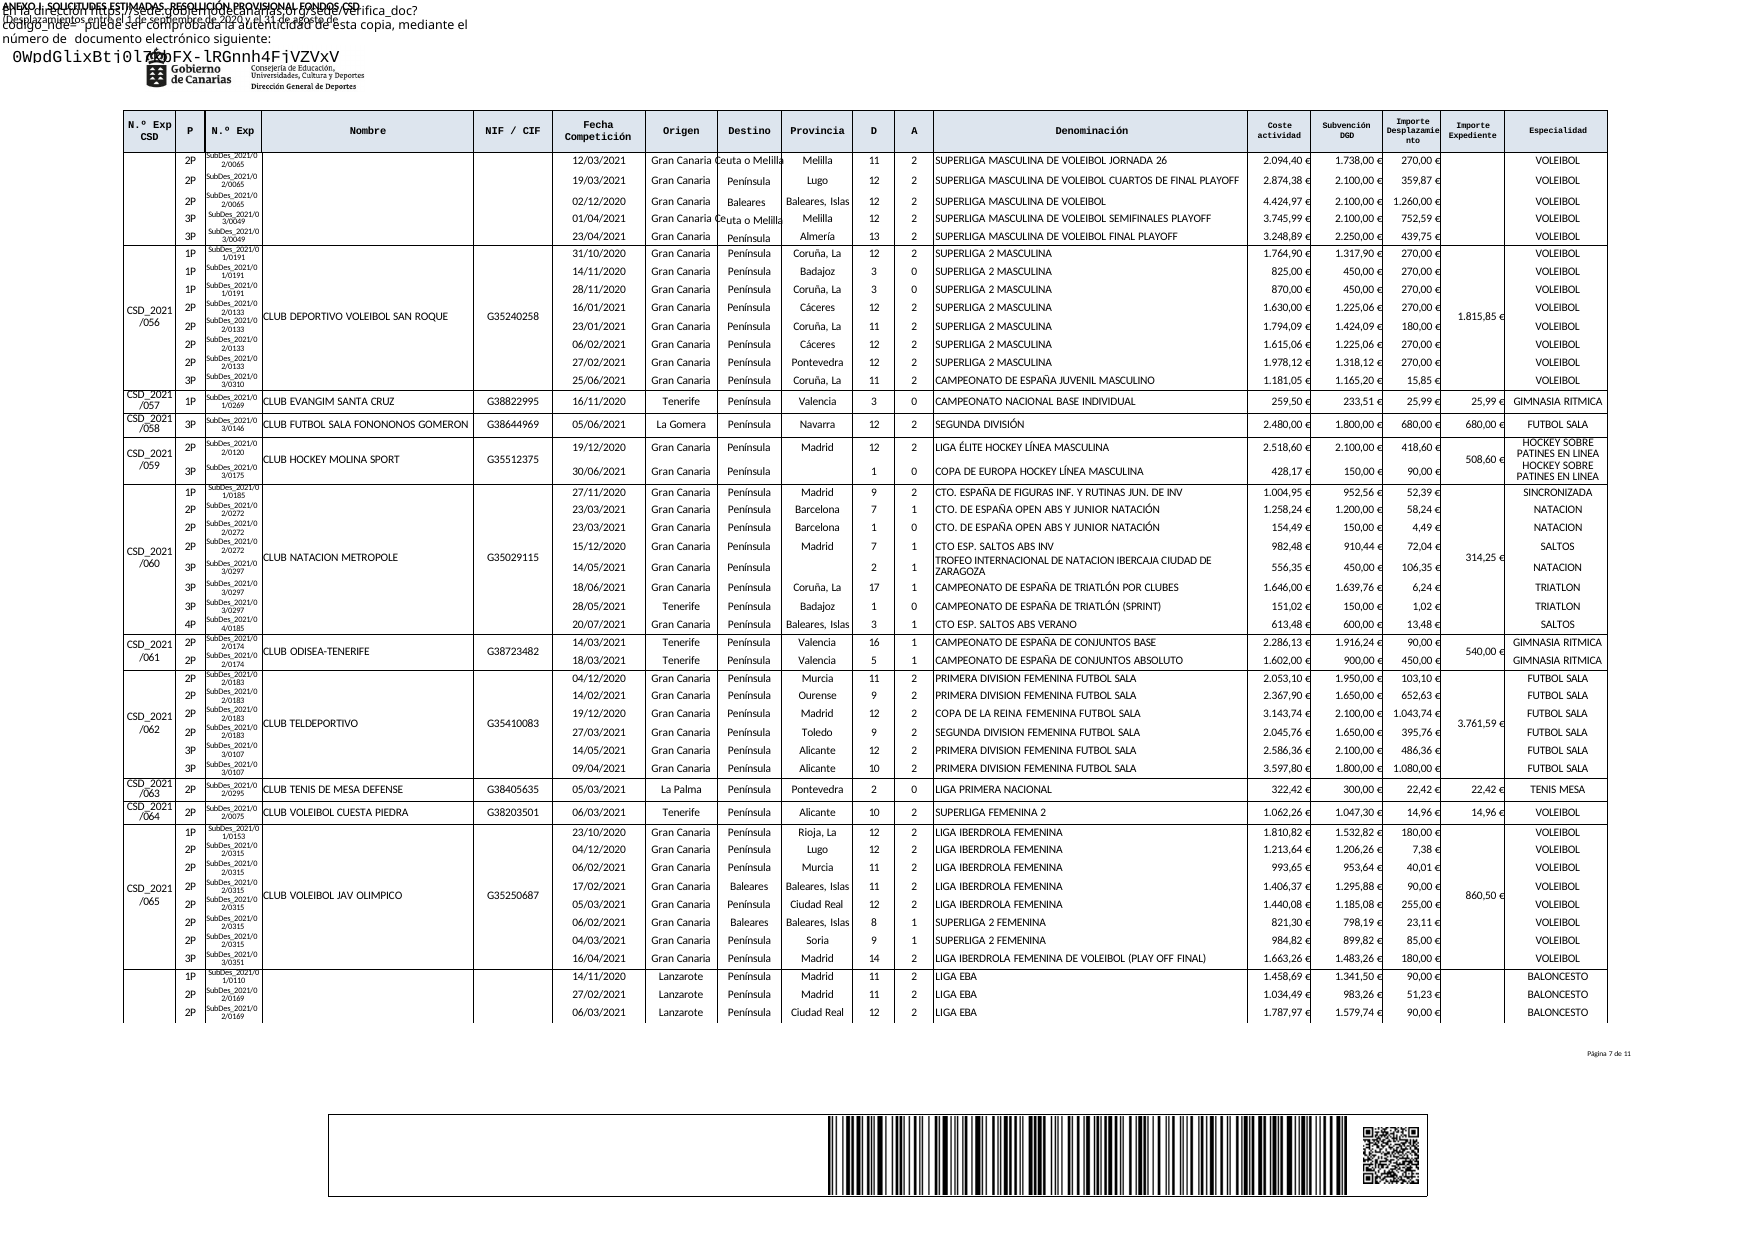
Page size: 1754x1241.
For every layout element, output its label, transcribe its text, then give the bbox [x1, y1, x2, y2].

table_cell 1.043,74 € 395,76 € [1383, 706, 1440, 742]
table_cell Gran Canaria Gran Canaria [646, 878, 717, 914]
table_cell 2 [895, 970, 933, 986]
table_cell CAMPEONATO DE ESPAÑA DE CONJUNTOS BASE CAMPEONATO DE ESPAÑA DE CONJUNTOS ABSOLUTO [934, 635, 1247, 670]
table_cell CLUB VOLEIBOL CUESTA PIEDRA [263, 802, 473, 824]
table_cell 2.100,00 € [1311, 742, 1382, 760]
table_cell Gran Canaria [646, 825, 717, 842]
table_cell 14/05/2021 [553, 742, 645, 760]
table_cell 8 [853, 914, 894, 932]
table_cell 1.004,95 € [1248, 485, 1310, 501]
table_cell 2 [895, 950, 933, 968]
table_cell Alicante [782, 742, 852, 760]
table_header Fecha Competición [553, 111, 645, 152]
table_cell Alicante [782, 760, 852, 778]
table_cell 2 [895, 1005, 933, 1023]
table_cell VOLEIBOL [1505, 246, 1607, 263]
table_cell Lanzarote [646, 1005, 717, 1023]
table_cell Península [718, 932, 781, 950]
table_cell 3P [176, 580, 205, 598]
table_cell Gran Canaria [646, 228, 717, 245]
table_cell [124, 263, 175, 281]
table_cell [1441, 263, 1504, 281]
table_cell 1P [176, 391, 205, 413]
table_cell 2 [895, 760, 933, 778]
table_cell CSD_2021 /064 [124, 802, 175, 824]
table_cell G35250687 [474, 878, 552, 914]
table_cell LIGA IBERDROLA FEMENINA [934, 825, 1247, 842]
table_cell 28/05/2021 [553, 598, 645, 616]
table_cell 1.213,64 € [1248, 842, 1310, 860]
table_cell 15,85 € [1383, 372, 1440, 390]
table_cell Gran Canaria Gran Canaria [646, 300, 717, 336]
table_cell 151,02 € [1248, 598, 1310, 616]
table_cell [474, 932, 552, 950]
table_cell Pontevedra [782, 354, 852, 372]
table_cell 14 [853, 950, 894, 968]
table_cell 180,00 € [1383, 950, 1440, 968]
table_cell Península [718, 802, 781, 824]
table_cell [474, 860, 552, 878]
table_header Subvención DGD [1311, 111, 1382, 152]
table_header P [176, 111, 204, 152]
table_cell 23/03/2021 [553, 520, 645, 538]
table_cell CTO. ESPAÑA DE FIGURAS INF. Y RUTINAS JUN. DE INV [934, 485, 1247, 501]
table_cell [474, 842, 552, 860]
table_cell Madrid [782, 950, 852, 968]
table_cell CTO ESP. SALTOS ABS VERANO [934, 616, 1247, 634]
table_cell 3P [176, 742, 205, 760]
table_cell 1 [895, 501, 933, 519]
table_cell G35410083 [474, 706, 552, 742]
table_cell SubDes_2021/0 2/0315 [206, 932, 262, 950]
table_cell 2 [895, 414, 933, 437]
table_cell [1441, 742, 1504, 760]
table_cell SubDes_2021/0 3/0049 [206, 210, 262, 228]
table_cell Rioja, La [782, 825, 852, 842]
table_cell SubDes_2021/0 2/0133 SubDes_2021/0 2/0133 [206, 300, 262, 336]
table_cell SubDes_2021/0 1/0110 [206, 970, 262, 986]
table_cell HOCKEY SOBRE PATINES EN LINEA HOCKEY SOBRE PATINES EN LINEA [1505, 438, 1607, 483]
table_cell 14/11/2020 [553, 263, 645, 281]
table_cell GIMNASIA RITMICA [1505, 391, 1607, 413]
table_cell La Palma [646, 779, 717, 801]
table_cell 680,00 € [1383, 414, 1440, 437]
table_cell 17 [853, 580, 894, 598]
table_cell 11 12 [853, 878, 894, 914]
table_cell VOLEIBOL [1505, 336, 1607, 354]
table_cell [474, 281, 552, 299]
table_cell 1.200,00 € [1311, 501, 1382, 519]
table_cell G38405635 [474, 779, 552, 801]
table_cell SUPERLIGA 2 MASCULINA [934, 354, 1247, 372]
table_cell 1.764,90 € [1248, 246, 1310, 263]
table_cell 2P [176, 1005, 205, 1023]
table_cell CLUB TELDEPORTIVO [263, 706, 473, 742]
table_cell 2 [895, 246, 933, 263]
table_cell 798,19 € [1311, 914, 1382, 932]
table_cell 2P [176, 914, 205, 932]
table_cell SUPERLIGA 2 FEMENINA [934, 932, 1247, 950]
table_cell 06/02/2021 [553, 914, 645, 932]
table_cell SubDes_2021/0 1/0185 [206, 485, 262, 501]
table_cell Gran Canaria [646, 485, 717, 501]
table_cell Península [718, 501, 781, 519]
table_cell Península [718, 372, 781, 390]
table_cell 0 [895, 391, 933, 413]
table_cell 58,24 € [1383, 501, 1440, 519]
table_cell 3P [176, 414, 205, 437]
table_cell 2 [895, 336, 933, 354]
table_cell 1.165,20 € [1311, 372, 1382, 390]
table_cell NATACION [1505, 501, 1607, 519]
table_cell Murcia [782, 860, 852, 878]
table_cell 12 [853, 191, 894, 210]
table_cell Gran Canaria [646, 263, 717, 281]
table_cell 1.181,05 € [1248, 372, 1310, 390]
table_cell LIGA IBERDROLA FEMENINA DE VOLEIBOL (PLAY OFF FINAL) [934, 950, 1247, 968]
table_cell 1.663,26 € [1248, 950, 1310, 968]
table_cell 2 [895, 688, 933, 706]
table_cell 72,04 € 106,35 € [1383, 538, 1440, 580]
table_cell VOLEIBOL [1505, 932, 1607, 950]
table_cell 3.248,89 € [1248, 228, 1310, 245]
table_cell [263, 742, 473, 760]
table_cell PRIMERA DIVISION FEMENINA FUTBOL SALA [934, 742, 1247, 760]
table_cell [474, 485, 552, 501]
table_cell 3 [853, 391, 894, 413]
table_cell 2 [895, 191, 933, 210]
table_cell VOLEIBOL [1505, 263, 1607, 281]
table_cell [124, 598, 175, 616]
table_cell [1441, 281, 1504, 299]
table_cell 2P [176, 779, 205, 801]
table_cell Barcelona [782, 501, 852, 519]
table_cell [474, 950, 552, 968]
table_cell 04/12/2020 [553, 842, 645, 860]
table_cell 1 [895, 616, 933, 634]
table_cell Madrid [782, 485, 852, 501]
table_cell 1.225,06 € 1.424,09 € [1311, 300, 1382, 336]
table_cell [474, 688, 552, 706]
table_cell TRIATLON [1505, 580, 1607, 598]
table_cell Tenerife [646, 598, 717, 616]
table_cell 2 [895, 671, 933, 688]
table_cell Península [718, 860, 781, 878]
table_cell NATACION [1505, 520, 1607, 538]
table_cell Península [718, 485, 781, 501]
table_cell 15/12/2020 14/05/2021 [553, 538, 645, 580]
table_cell Lanzarote [646, 986, 717, 1004]
table_header Origen [646, 111, 717, 152]
table_cell [1441, 336, 1504, 354]
table_cell 2P [176, 688, 205, 706]
table_cell 270,00 € [1383, 153, 1440, 171]
table_cell 1.916,24 € 900,00 € [1311, 635, 1382, 670]
table_cell 899,82 € [1311, 932, 1382, 950]
table_cell 314,25 € [1441, 538, 1504, 580]
table_cell 1.341,50 € [1311, 970, 1382, 986]
table_cell Península [718, 580, 781, 598]
table_cell CAMPEONATO NACIONAL BASE INDIVIDUAL [934, 391, 1247, 413]
table_cell Baleares, Islas [782, 914, 852, 932]
table_cell 600,00 € [1311, 616, 1382, 634]
table_cell 3 [853, 616, 894, 634]
table_cell 3.761,59 € [1441, 706, 1504, 742]
table_cell CSD_2021 /065 [124, 878, 175, 914]
table_cell CSD_2021 /056 [124, 300, 175, 336]
table_cell [474, 372, 552, 390]
table_cell 910,44 € 450,00 € [1311, 538, 1382, 580]
table_cell Alicante [782, 802, 852, 824]
table_cell SubDes_2021/0 2/0315 [206, 914, 262, 932]
table_header Destino [718, 111, 781, 152]
table_cell 2.100,00 € [1311, 191, 1382, 210]
table_cell Ourense [782, 688, 852, 706]
table_cell PRIMERA DIVISION FEMENINA FUTBOL SALA [934, 760, 1247, 778]
table_cell 180,00 € [1383, 825, 1440, 842]
table_cell 51,23 € [1383, 986, 1440, 1004]
table_cell SubDes_2021/0 2/0133 [206, 336, 262, 354]
table_cell 1.034,49 € [1248, 986, 1310, 1004]
table_cell 2 [853, 779, 894, 801]
table_cell 982,48 € 556,35 € [1248, 538, 1310, 580]
table_cell 2.874,38 € [1248, 171, 1310, 191]
table_cell 508,60 € [1441, 438, 1504, 483]
table_cell SUPERLIGA FEMENINA 2 [934, 802, 1247, 824]
table_cell Península Península [718, 438, 781, 483]
table_cell [124, 970, 175, 1023]
table_cell 1 [853, 520, 894, 538]
table_cell 359,87 € [1383, 171, 1440, 191]
table_cell Baleares, Islas Ciudad Real [782, 878, 852, 914]
table_cell 450,00 € [1311, 263, 1382, 281]
table_cell G38644969 [474, 414, 552, 437]
table_cell 150,00 € [1311, 520, 1382, 538]
table_cell 12 [853, 246, 894, 263]
table_cell [124, 914, 175, 932]
table_cell TRIATLON [1505, 598, 1607, 616]
table_cell FUTBOL SALA [1505, 760, 1607, 778]
table_cell [124, 860, 175, 878]
table_cell 233,51 € [1311, 391, 1382, 413]
table_cell COPA DE LA REINA FEMENINA FUTBOL SALA SEGUNDA DIVISION FEMENINA FUTBOL SALA [934, 706, 1247, 742]
table_cell 1P [176, 825, 205, 842]
table_header N.º Exp CSD [124, 111, 175, 152]
table_header Denominación [934, 111, 1247, 152]
table_cell 27/02/2021 [553, 354, 645, 372]
table_cell 2.100,00 € 150,00 € [1311, 438, 1382, 483]
table_cell Baleares, Islas [782, 191, 852, 210]
table_cell [263, 914, 473, 932]
table_cell SINCRONIZADA [1505, 485, 1607, 501]
table_cell 14,96 € [1383, 802, 1440, 824]
table_cell [1441, 950, 1504, 968]
table_cell SubDes_2021/0 2/0315 SubDes_2021/0 2/0315 [206, 878, 262, 914]
table_cell VOLEIBOL [1505, 372, 1607, 390]
table_cell [124, 153, 175, 245]
table_cell 14,96 € [1441, 802, 1504, 824]
table_cell 11 [853, 671, 894, 688]
table_cell [1441, 760, 1504, 778]
table_cell [474, 742, 552, 760]
table_cell 04/03/2021 [553, 932, 645, 950]
table_cell VOLEIBOL [1505, 842, 1607, 860]
table_header NIF / CIF [474, 111, 552, 152]
table_cell 25/06/2021 [553, 372, 645, 390]
table_cell [1441, 372, 1504, 390]
table_cell CLUB EVANGIM SANTA CRUZ [263, 391, 473, 413]
table_cell [263, 950, 473, 968]
table_cell 953,64 € [1311, 860, 1382, 878]
table_cell 27/02/2021 [553, 986, 645, 1004]
table_cell SubDes_2021/0 2/0169 [206, 986, 262, 1004]
table_cell 12 [853, 825, 894, 842]
table_cell 10 [853, 802, 894, 824]
table_cell 27/11/2020 [553, 485, 645, 501]
table_cell VOLEIBOL [1505, 281, 1607, 299]
table_cell 3P [176, 210, 205, 228]
table_cell 3 [853, 263, 894, 281]
table_cell 6,24 € [1383, 580, 1440, 598]
table_cell [474, 825, 552, 842]
table_cell 2.286,13 € 1.602,00 € [1248, 635, 1310, 670]
table_cell 1.406,37 € 1.440,08 € [1248, 878, 1310, 914]
table_cell 1P [176, 263, 205, 281]
table_cell CAMPEONATO DE ESPAÑA DE TRIATLÓN POR CLUBES [934, 580, 1247, 598]
table_cell 3.745,99 € [1248, 210, 1310, 228]
table_cell 10 [853, 760, 894, 778]
table_cell Soria [782, 932, 852, 950]
table_cell 2 [895, 742, 933, 760]
table_cell VOLEIBOL [1505, 914, 1607, 932]
table_cell [263, 932, 473, 950]
table_cell 2P [176, 191, 205, 210]
table_cell [263, 336, 473, 354]
table_cell 3P [176, 372, 205, 390]
table_cell [124, 760, 175, 778]
table_cell 06/02/2021 [553, 336, 645, 354]
table_cell SubDes_2021/0 3/0351 [206, 950, 262, 968]
table_cell Península Península [718, 706, 781, 742]
table_cell 1.800,00 € [1311, 414, 1382, 437]
table_cell 1 1 [895, 635, 933, 670]
table_cell 270,00 € [1383, 263, 1440, 281]
table_cell Gran Canaria [646, 760, 717, 778]
table_cell 40,01 € [1383, 860, 1440, 878]
table_cell 12 [853, 171, 894, 191]
table_cell VOLEIBOL [1505, 191, 1607, 210]
table_cell Ciudad Real [782, 1005, 852, 1023]
picture [144, 45, 365, 92]
table_cell [263, 246, 473, 263]
table_cell 23/10/2020 [553, 825, 645, 842]
table_cell 1.630,00 € 1.794,09 € [1248, 300, 1310, 336]
table_cell 2P [176, 336, 205, 354]
table_cell LIGA EBA [934, 986, 1247, 1004]
table_cell 90,00 € [1383, 970, 1440, 986]
table_cell [263, 372, 473, 390]
table_cell LIGA IBERDROLA FEMENINA [934, 842, 1247, 860]
table_cell [474, 336, 552, 354]
table_cell SALTOS NATACION [1505, 538, 1607, 580]
table_cell Península [718, 520, 781, 538]
table_cell 2P [176, 153, 205, 171]
table_cell 418,60 € 90,00 € [1383, 438, 1440, 483]
table_cell 05/06/2021 [553, 414, 645, 437]
table_cell [1441, 914, 1504, 932]
table_cell 2 2 [895, 878, 933, 914]
table_cell [1441, 616, 1504, 634]
table_cell [124, 932, 175, 950]
table_cell Península [718, 414, 781, 437]
table_cell 12 [853, 210, 894, 228]
table_cell [1441, 688, 1504, 706]
table_cell Baleares, Islas [782, 616, 852, 634]
table_cell Península [718, 742, 781, 760]
table_cell Gran Canaria [646, 616, 717, 634]
table_cell 984,82 € [1248, 932, 1310, 950]
table_cell 2.367,90 € [1248, 688, 1310, 706]
table_cell FUTBOL SALA [1505, 671, 1607, 688]
table_cell Cáceres Coruña, La [782, 300, 852, 336]
table_cell [474, 263, 552, 281]
table_cell 652,63 € [1383, 688, 1440, 706]
table_cell Península [718, 779, 781, 801]
table_header D [853, 111, 894, 152]
table_header Provincia [782, 111, 852, 152]
table_cell [263, 485, 473, 501]
table_cell Gran Canaria [646, 501, 717, 519]
table_cell 2P [176, 671, 205, 688]
table_cell 16/04/2021 [553, 950, 645, 968]
table_cell SubDes_2021/0 4/0185 [206, 616, 262, 634]
table_cell SubDes_2021/0 3/0107 [206, 760, 262, 778]
table_cell 9 [853, 688, 894, 706]
table_cell 2.053,10 € [1248, 671, 1310, 688]
table_cell 06/03/2021 [553, 802, 645, 824]
table_cell 7 [853, 501, 894, 519]
table_cell Tenerife Tenerife [646, 635, 717, 670]
table_cell 486,36 € [1383, 742, 1440, 760]
table_cell Gran Canaria [646, 671, 717, 688]
table_cell 3 [853, 281, 894, 299]
table_cell 1.646,00 € [1248, 580, 1310, 598]
table_cell 1.225,06 € [1311, 336, 1382, 354]
table_cell SubDes_2021/0 2/0315 [206, 860, 262, 878]
table_cell SUPERLIGA MASCULINA DE VOLEIBOL CUARTOS DE FINAL PLAYOFF [934, 171, 1247, 191]
table_cell Península [718, 688, 781, 706]
table_cell Gran Canaria Gran Canaria [646, 538, 717, 580]
table_cell SubDes_2021/0 1/0191 [206, 246, 262, 263]
table_cell Gran Canaria [646, 520, 717, 538]
table_cell SUPERLIGA MASCULINA DE VOLEIBOL [934, 191, 1247, 210]
table_cell CSD_2021 /058 [124, 414, 175, 437]
table_cell 0 [895, 598, 933, 616]
table_cell VOLEIBOL [1505, 354, 1607, 372]
table_cell [124, 616, 175, 634]
table_cell 23,11 € [1383, 914, 1440, 932]
table_cell 1.579,74 € [1311, 1005, 1382, 1023]
table_cell CSD_2021 /057 [124, 391, 175, 413]
table_cell 439,75 € [1383, 228, 1440, 245]
table_cell 2.100,00 € [1311, 210, 1382, 228]
table_cell [124, 281, 175, 299]
table_cell [474, 501, 552, 519]
table_cell Península [718, 336, 781, 354]
table_cell 2.586,36 € [1248, 742, 1310, 760]
table_cell 4.424,97 € [1248, 191, 1310, 210]
table_cell 2 [895, 228, 933, 245]
table_cell 12 [853, 414, 894, 437]
table_cell Gran Canaria [646, 842, 717, 860]
table_cell 2 [895, 372, 933, 390]
table_cell [474, 760, 552, 778]
table_cell 17/02/2021 05/03/2021 [553, 878, 645, 914]
table_cell LIGA EBA [934, 1005, 1247, 1023]
table_cell 2 [895, 354, 933, 372]
table_cell 11 [853, 372, 894, 390]
table_cell uta o Melilla Península Baleares uta o Melilla Península [718, 153, 781, 245]
table_cell 1 [895, 580, 933, 598]
table_cell Tenerife [646, 802, 717, 824]
table_cell [263, 580, 473, 598]
table_cell [124, 688, 175, 706]
table_cell SALTOS [1505, 616, 1607, 634]
table_cell 154,49 € [1248, 520, 1310, 538]
table_cell SubDes_2021/0 2/0169 [206, 1005, 262, 1023]
table_cell LIGA PRIMERA NACIONAL [934, 779, 1247, 801]
table_cell 52,39 € [1383, 485, 1440, 501]
table_cell Gran Canaria [646, 914, 717, 932]
table_cell 2P 3P [176, 438, 205, 483]
table_cell [263, 860, 473, 878]
table_cell Pontevedra [782, 779, 852, 801]
table_cell 12 [853, 842, 894, 860]
table_cell SubDes_2021/0 2/0133 [206, 354, 262, 372]
table_cell 2.250,00 € [1311, 228, 1382, 245]
table_cell SubDes_2021/0 3/0107 [206, 742, 262, 760]
table_cell 680,00 € [1441, 414, 1504, 437]
table_cell 7,38 € [1383, 842, 1440, 860]
table_cell Península [718, 281, 781, 299]
table_cell SubDes_2021/0 3/0297 [206, 598, 262, 616]
table_cell FUTBOL SALA [1505, 742, 1607, 760]
table_cell Coruña, La [782, 246, 852, 263]
table_cell 270,00 € 180,00 € [1383, 300, 1440, 336]
table_cell [263, 825, 473, 842]
table_cell Madrid [782, 986, 852, 1004]
table_cell 540,00 € [1441, 635, 1504, 670]
table_cell 12 9 [853, 706, 894, 742]
table_cell 7 2 [853, 538, 894, 580]
table_cell 05/03/2021 [553, 779, 645, 801]
table_cell 4P [176, 616, 205, 634]
table_cell 12 [853, 354, 894, 372]
table_cell Gran Canaria [646, 950, 717, 968]
table_cell VOLEIBOL [1505, 210, 1607, 228]
table_cell SubDes_2021/0 2/0272 [206, 520, 262, 538]
table_cell 270,00 € [1383, 281, 1440, 299]
table_cell G38203501 [474, 802, 552, 824]
table_cell 2P [176, 802, 205, 824]
table_cell Gran Canaria Gran Canaria [646, 706, 717, 742]
table_cell CLUB ODISEA-TENERIFE [263, 635, 473, 670]
table_cell 1.047,30 € [1311, 802, 1382, 824]
table_cell 150,00 € [1311, 598, 1382, 616]
table_cell 1.317,90 € [1311, 246, 1382, 263]
table_cell 2 [895, 485, 933, 501]
table_cell 2 2 [895, 706, 933, 742]
table_cell 06/03/2021 [553, 1005, 645, 1023]
table_cell Gran Canaria [646, 354, 717, 372]
table_cell 16/01/2021 23/01/2021 [553, 300, 645, 336]
table_cell Madrid [782, 538, 852, 580]
table_cell 322,42 € [1248, 779, 1310, 801]
table_cell GIMNASIA RITMICA GIMNASIA RITMICA [1505, 635, 1607, 670]
table_cell 0 [895, 281, 933, 299]
table_cell CTO ESP. SALTOS ABS INV TROFEO INTERNACIONAL DE NATACION IBERCAJA CIUDAD DE ZARAGOZA [934, 538, 1247, 580]
table_cell SubDes_2021/0 2/0065 [206, 171, 262, 191]
table_cell Gran Canaria Gran Canaria [646, 438, 717, 483]
table_cell SubDes_2021/0 1/0191 [206, 281, 262, 299]
table_cell VOLEIBOL [1505, 950, 1607, 968]
table_cell SubDes_2021/0 3/0297 [206, 580, 262, 598]
table_cell SubDes_2021/0 2/0174 SubDes_2021/0 2/0174 [206, 635, 262, 670]
table_cell SubDes_2021/0 2/0272 SubDes_2021/0 3/0297 [206, 538, 262, 580]
table_cell 2 2 [895, 300, 933, 336]
table_cell 270,00 € [1383, 246, 1440, 263]
table_cell [1441, 671, 1504, 688]
table_cell CTO. DE ESPAÑA OPEN ABS Y JUNIOR NATACIÓN [934, 520, 1247, 538]
table_header A [895, 111, 933, 152]
table_cell 2 [895, 825, 933, 842]
table_cell 1 [853, 598, 894, 616]
table_cell 0 [895, 520, 933, 538]
table_cell Melilla [782, 210, 852, 228]
table_cell SUPERLIGA 2 MASCULINA [934, 281, 1247, 299]
table_cell Gran Canaria [646, 580, 717, 598]
table_cell Valencia Valencia [782, 635, 852, 670]
table_cell Península Península [718, 538, 781, 580]
table_cell 13 [853, 228, 894, 245]
table_cell SubDes_2021/0 2/0183 SubDes_2021/0 2/0183 [206, 706, 262, 742]
table_cell Gran Canaria [646, 860, 717, 878]
table_cell CSD_2021 /061 [124, 635, 175, 670]
table_cell 2 [895, 802, 933, 824]
table_cell SubDes_2021/0 2/0183 [206, 671, 262, 688]
table_cell 2 [895, 210, 933, 228]
table_cell [474, 246, 552, 263]
table_cell 0 [895, 263, 933, 281]
table_cell Lanzarote [646, 970, 717, 986]
table_cell CLUB FUTBOL SALA FONONONOS GOMERON [263, 414, 473, 437]
table_cell Península [718, 986, 781, 1004]
table_cell Barcelona [782, 520, 852, 538]
table_cell [474, 580, 552, 598]
table_cell 25,99 € [1441, 391, 1504, 413]
table_cell SubDes_2021/0 2/0075 [206, 802, 262, 824]
table_cell [124, 485, 175, 501]
table_cell 2.094,40 € [1248, 153, 1310, 171]
table_cell 14/11/2020 [553, 970, 645, 986]
table_cell 1.483,26 € [1311, 950, 1382, 968]
table_cell Península Península [718, 300, 781, 336]
table_cell 1.815,85 € [1441, 300, 1504, 336]
table_cell 23/03/2021 [553, 501, 645, 519]
table_cell [1441, 501, 1504, 519]
table_cell Gran Canaria [646, 281, 717, 299]
table_cell PRIMERA DIVISION FEMENINA FUTBOL SALA [934, 688, 1247, 706]
table_cell 2 [895, 860, 933, 878]
table_cell 3.143,74 € 2.045,76 € [1248, 706, 1310, 742]
table_cell [124, 580, 175, 598]
table_cell [124, 372, 175, 390]
table_cell 103,10 € [1383, 671, 1440, 688]
table_cell 13,48 € [1383, 616, 1440, 634]
table_cell 16 5 [853, 635, 894, 670]
table_cell CAMPEONATO DE ESPAÑA DE TRIATLÓN (SPRINT) [934, 598, 1247, 616]
table_cell Lugo [782, 842, 852, 860]
table_cell LIGA ÉLITE HOCKEY LÍNEA MASCULINA COPA DE EUROPA HOCKEY LÍNEA MASCULINA [934, 438, 1247, 483]
table_cell 2 0 [895, 438, 933, 483]
table_cell 18/06/2021 [553, 580, 645, 598]
table_cell 2P [176, 860, 205, 878]
table_cell 19/03/2021 [553, 171, 645, 191]
table_cell 90,00 € 255,00 € [1383, 878, 1440, 914]
table_cell [1441, 860, 1504, 878]
table_cell SubDes_2021/0 2/0315 [206, 842, 262, 860]
table_cell G35240258 [474, 300, 552, 336]
table_cell Península [718, 671, 781, 688]
table_cell 14/03/2021 18/03/2021 [553, 635, 645, 670]
table_cell 19/12/2020 27/03/2021 [553, 706, 645, 742]
table_cell 04/12/2020 [553, 671, 645, 688]
table_cell 31/10/2020 [553, 246, 645, 263]
table_cell FUTBOL SALA [1505, 414, 1607, 437]
table_cell [124, 520, 175, 538]
table_cell 2P [176, 171, 205, 191]
table_cell 2P [176, 501, 205, 519]
table_cell La Gomera [646, 414, 717, 437]
table_cell G38723482 [474, 635, 552, 670]
table_cell 450,00 € [1311, 281, 1382, 299]
table_cell 3.597,80 € [1248, 760, 1310, 778]
table_cell Cáceres [782, 336, 852, 354]
table_cell 90,00 € 450,00 € [1383, 635, 1440, 670]
table_cell [474, 671, 552, 688]
table_cell SubDes_2021/0 1/0153 [206, 825, 262, 842]
table_cell 2.518,60 € 428,17 € [1248, 438, 1310, 483]
table_cell 11 [853, 970, 894, 986]
table_cell Península [718, 970, 781, 986]
table_cell G35029115 [474, 538, 552, 580]
table_cell Península [718, 1005, 781, 1023]
table_cell [1441, 970, 1504, 1023]
table_cell 85,00 € [1383, 932, 1440, 950]
table_cell 993,65 € [1248, 860, 1310, 878]
table_cell Gran Canaria [646, 932, 717, 950]
table_cell 821,30 € [1248, 914, 1310, 932]
table_cell 1P [176, 246, 205, 263]
table_cell SUPERLIGA 2 MASCULINA [934, 263, 1247, 281]
table_cell SubDes_2021/0 3/0146 [206, 414, 262, 437]
table_cell [124, 354, 175, 372]
table_cell SubDes_2021/0 2/0183 [206, 688, 262, 706]
picture [828, 1116, 1347, 1195]
table_cell 12 [853, 1005, 894, 1023]
table_cell Península [718, 825, 781, 842]
table_cell Península [718, 263, 781, 281]
table_cell [263, 842, 473, 860]
table_cell 2.100,00 € [1311, 171, 1382, 191]
table_cell 14/02/2021 [553, 688, 645, 706]
table_cell [1441, 153, 1504, 245]
table_cell [263, 598, 473, 616]
table_cell 270,00 € [1383, 354, 1440, 372]
table_cell SubDes_2021/0 2/0295 [206, 779, 262, 801]
table_cell SubDes_2021/0 2/0065 [206, 191, 262, 210]
table_cell [124, 950, 175, 968]
table_cell FUTBOL SALA [1505, 688, 1607, 706]
table_cell Península [718, 842, 781, 860]
table_cell SubDes_2021/0 1/0269 [206, 391, 262, 413]
table_header Nombre [262, 111, 473, 152]
table_cell BALONCESTO [1505, 970, 1607, 986]
table_cell VOLEIBOL VOLEIBOL [1505, 300, 1607, 336]
table_cell CLUB NATACION METROPOLE [263, 538, 473, 580]
table_cell [1441, 825, 1504, 842]
table_cell [124, 671, 175, 688]
table_cell 1 1 [895, 538, 933, 580]
table_cell G38822995 [474, 391, 552, 413]
table_cell 1.258,24 € [1248, 501, 1310, 519]
table_cell VOLEIBOL [1505, 153, 1607, 171]
table_cell [474, 914, 552, 932]
table_cell 1 [895, 932, 933, 950]
table_cell 1.810,82 € [1248, 825, 1310, 842]
table_cell Lugo [782, 171, 852, 191]
table_cell 12 11 [853, 300, 894, 336]
text Página 7 de 11 [118, 1049, 1631, 1058]
table_cell 1.800,00 € [1311, 760, 1382, 778]
table_cell [263, 501, 473, 519]
table_cell 25,99 € [1383, 391, 1440, 413]
table_cell CLUB HOCKEY MOLINA SPORT [263, 438, 473, 483]
table_cell [124, 842, 175, 860]
table_cell SubDes_2021/0 2/0065 [206, 153, 262, 171]
table_cell Península [718, 760, 781, 778]
table_cell 2 [895, 153, 933, 171]
table_cell 1.458,69 € [1248, 970, 1310, 986]
table_cell 2.100,00 € 1.650,00 € [1311, 706, 1382, 742]
table_cell 4,49 € [1383, 520, 1440, 538]
table_cell CSD_2021 /059 [124, 438, 175, 483]
table_cell [263, 970, 473, 1023]
table_cell CSD_2021 /063 [124, 779, 175, 801]
table_header Importe Desplazamie nto [1383, 111, 1440, 152]
table_cell 752,59 € [1383, 210, 1440, 228]
table_cell SUPERLIGA 2 MASCULINA [934, 336, 1247, 354]
table_cell 16/11/2020 [553, 391, 645, 413]
table_cell SubDes_2021/0 2/0272 [206, 501, 262, 519]
table_cell SUPERLIGA 2 MASCULINA SUPERLIGA 2 MASCULINA [934, 300, 1247, 336]
table_cell 1P [176, 485, 205, 501]
table_cell 2P [176, 842, 205, 860]
table_cell Península [718, 354, 781, 372]
table_cell [474, 616, 552, 634]
table_cell 2 [895, 171, 933, 191]
table_cell 2P [176, 986, 205, 1004]
table_cell [263, 263, 473, 281]
table_cell Coruña, La [782, 281, 852, 299]
table_cell 2.480,00 € [1248, 414, 1310, 437]
table_cell 12/03/2021 [553, 153, 645, 171]
table_cell 0 [895, 779, 933, 801]
table_cell Madrid Toledo [782, 706, 852, 742]
table_cell Coruña, La [782, 372, 852, 390]
table_cell [1441, 354, 1504, 372]
table_cell VOLEIBOL [1505, 228, 1607, 245]
table_cell [124, 336, 175, 354]
table_cell [263, 616, 473, 634]
table_cell VOLEIBOL [1505, 825, 1607, 842]
table_cell VOLEIBOL [1505, 802, 1607, 824]
table_cell 1.260,00 € [1383, 191, 1440, 210]
table_cell [474, 520, 552, 538]
table_cell 1.318,12 € [1311, 354, 1382, 372]
table_cell SUPERLIGA 2 FEMENINA [934, 914, 1247, 932]
table_cell [263, 520, 473, 538]
table_cell 2P 2P [176, 706, 205, 742]
table_cell Madrid [782, 438, 852, 483]
table_cell Navarra [782, 414, 852, 437]
table_cell [263, 688, 473, 706]
table_cell [124, 246, 175, 263]
table_cell 3P [176, 228, 205, 245]
table_cell SubDes_2021/0 2/0120 SubDes_2021/0 3/0175 [206, 438, 262, 483]
table_cell [263, 671, 473, 688]
table_cell [1441, 932, 1504, 950]
table_cell 06/02/2021 [553, 860, 645, 878]
table_cell CLUB DEPORTIVO VOLEIBOL SAN ROQUE [263, 300, 473, 336]
table_cell 1P [176, 970, 205, 986]
table_cell CLUB TENIS DE MESA DEFENSE [263, 779, 473, 801]
table_cell Gran Canaria [646, 171, 717, 191]
table_cell Gran Canaria [646, 246, 717, 263]
table_cell SubDes_2021/0 1/0191 [206, 263, 262, 281]
table_cell SUPERLIGA 2 MASCULINA [934, 246, 1247, 263]
table_cell 1.080,00 € [1383, 760, 1440, 778]
table_cell 2P 2P [176, 635, 205, 670]
table_cell 983,26 € [1311, 986, 1382, 1004]
table_cell 22,42 € [1383, 779, 1440, 801]
table_cell SubDes_2021/0 3/0049 [206, 228, 262, 245]
table_cell [474, 354, 552, 372]
table_cell [1441, 598, 1504, 616]
table_cell Península Península [718, 635, 781, 670]
table_cell 19/12/2020 30/06/2021 [553, 438, 645, 483]
table_cell Tenerife [646, 391, 717, 413]
table_cell 1.787,97 € [1248, 1005, 1310, 1023]
table_cell Península [718, 950, 781, 968]
table_cell Península [718, 598, 781, 616]
table_cell 1.650,00 € [1311, 688, 1382, 706]
table_cell Almería [782, 228, 852, 245]
table_cell 3P [176, 950, 205, 968]
table_cell [1441, 485, 1504, 501]
table_cell 2P [176, 520, 205, 538]
table_cell 01/04/2021 [553, 210, 645, 228]
table_cell 9 [853, 485, 894, 501]
table_cell 90,00 € [1383, 1005, 1440, 1023]
table_cell Baleares Península [718, 878, 781, 914]
table_cell 1.206,26 € [1311, 842, 1382, 860]
table_cell [474, 153, 552, 245]
table_cell 952,56 € [1311, 485, 1382, 501]
table_cell Gran Canaria Ce [646, 153, 717, 171]
table_cell 2 [895, 986, 933, 1004]
table_cell 1.062,26 € [1248, 802, 1310, 824]
table_cell SUPERLIGA MASCULINA DE VOLEIBOL FINAL PLAYOFF [934, 228, 1247, 245]
table_cell 1.738,00 € [1311, 153, 1382, 171]
table_cell BALONCESTO [1505, 1005, 1607, 1023]
table_cell [474, 970, 552, 1023]
table_cell [474, 598, 552, 616]
table_cell [124, 742, 175, 760]
table_cell 1.950,00 € [1311, 671, 1382, 688]
table_cell 1 [895, 914, 933, 932]
table_cell 1,02 € [1383, 598, 1440, 616]
table_cell 1P [176, 281, 205, 299]
table_cell 12 [853, 336, 894, 354]
table_cell 825,00 € [1248, 263, 1310, 281]
table_cell VOLEIBOL VOLEIBOL [1505, 878, 1607, 914]
table_cell Murcia [782, 671, 852, 688]
table_cell 09/04/2021 [553, 760, 645, 778]
table_cell 3P [176, 760, 205, 778]
table_header Importe Expediente [1441, 111, 1504, 152]
table_cell 23/04/2021 [553, 228, 645, 245]
table_cell 1.978,12 € [1248, 354, 1310, 372]
table_cell 860,50 € [1441, 878, 1504, 914]
table_cell 2P 2P [176, 300, 205, 336]
table_cell PRIMERA DIVISION FEMENINA FUTBOL SALA [934, 671, 1247, 688]
table_cell FUTBOL SALA FUTBOL SALA [1505, 706, 1607, 742]
picture [1363, 1127, 1419, 1184]
table_cell 12 1 [853, 438, 894, 483]
table_cell BALONCESTO [1505, 986, 1607, 1004]
table_cell Península [718, 391, 781, 413]
table_cell 1.639,76 € [1311, 580, 1382, 598]
table_cell [124, 501, 175, 519]
table_cell CLUB VOLEIBOL JAV OLIMPICO [263, 878, 473, 914]
table_cell VOLEIBOL [1505, 171, 1607, 191]
table_cell Coruña, La [782, 580, 852, 598]
table_cell Valencia [782, 391, 852, 413]
table_cell 2 [895, 842, 933, 860]
table_cell VOLEIBOL [1505, 860, 1607, 878]
table_cell SUPERLIGA MASCULINA DE VOLEIBOL JORNADA 26 [934, 153, 1247, 171]
table_cell SubDes_2021/0 3/0310 [206, 372, 262, 390]
table_cell Gran Canaria [646, 688, 717, 706]
table_cell LIGA EBA [934, 970, 1247, 986]
table_cell Gran Canaria [646, 336, 717, 354]
table_cell Península [718, 246, 781, 263]
table_cell TENIS MESA [1505, 779, 1607, 801]
table_cell [124, 825, 175, 842]
table_cell CTO. DE ESPAÑA OPEN ABS Y JUNIOR NATACIÓN [934, 501, 1247, 519]
table_cell 12 [853, 742, 894, 760]
table_cell [263, 354, 473, 372]
table_cell 1.532,82 € [1311, 825, 1382, 842]
table_cell Gran Canaria Ce [646, 210, 717, 228]
table_cell 28/11/2020 [553, 281, 645, 299]
table_cell SEGUNDA DIVISIÓN [934, 414, 1247, 437]
table_header N.º Exp [206, 111, 261, 152]
table_cell Gran Canaria [646, 742, 717, 760]
table_cell Madrid [782, 970, 852, 986]
table_cell 20/07/2021 [553, 616, 645, 634]
table_cell Gran Canaria [646, 191, 717, 210]
table_cell Badajoz [782, 598, 852, 616]
table_cell CSD_2021 /060 [124, 538, 175, 580]
table_cell 02/12/2020 [553, 191, 645, 210]
table_cell Badajoz [782, 263, 852, 281]
table_cell 870,00 € [1248, 281, 1310, 299]
table_cell [1441, 246, 1504, 263]
table_cell 270,00 € [1383, 336, 1440, 354]
table_cell LIGA IBERDROLA FEMENINA [934, 860, 1247, 878]
table_header Especialidad [1505, 111, 1607, 152]
table_cell CSD_2021 /062 [124, 706, 175, 742]
table_cell Melilla [782, 153, 852, 171]
table_cell 2P 3P [176, 538, 205, 580]
table_cell G35512375 [474, 438, 552, 483]
table_cell [1441, 520, 1504, 538]
table_cell Península [718, 616, 781, 634]
table_cell 259,50 € [1248, 391, 1310, 413]
table_cell CAMPEONATO DE ESPAÑA JUVENIL MASCULINO [934, 372, 1247, 390]
table_cell 2P 2P [176, 878, 205, 914]
table_cell 2P [176, 932, 205, 950]
table_cell 613,48 € [1248, 616, 1310, 634]
table_cell [1441, 580, 1504, 598]
table_cell 22,42 € [1441, 779, 1504, 801]
table_cell 11 [853, 153, 894, 171]
table_cell Baleares [718, 914, 781, 932]
table_cell 9 [853, 932, 894, 950]
table_cell LIGA IBERDROLA FEMENINA LIGA IBERDROLA FEMENINA [934, 878, 1247, 914]
table_cell 1.615,06 € [1248, 336, 1310, 354]
table_cell [263, 153, 473, 245]
table_cell Gran Canaria [646, 372, 717, 390]
table_cell SUPERLIGA MASCULINA DE VOLEIBOL SEMIFINALES PLAYOFF [934, 210, 1247, 228]
table_cell [263, 281, 473, 299]
table_cell [263, 760, 473, 778]
table_cell [1441, 842, 1504, 860]
table_cell 300,00 € [1311, 779, 1382, 801]
table_cell 11 [853, 860, 894, 878]
table_cell 3P [176, 598, 205, 616]
table_cell 2P [176, 354, 205, 372]
table_cell 11 [853, 986, 894, 1004]
table_cell 1.295,88 € 1.185,08 € [1311, 878, 1382, 914]
table_header Coste actividad [1248, 111, 1310, 152]
